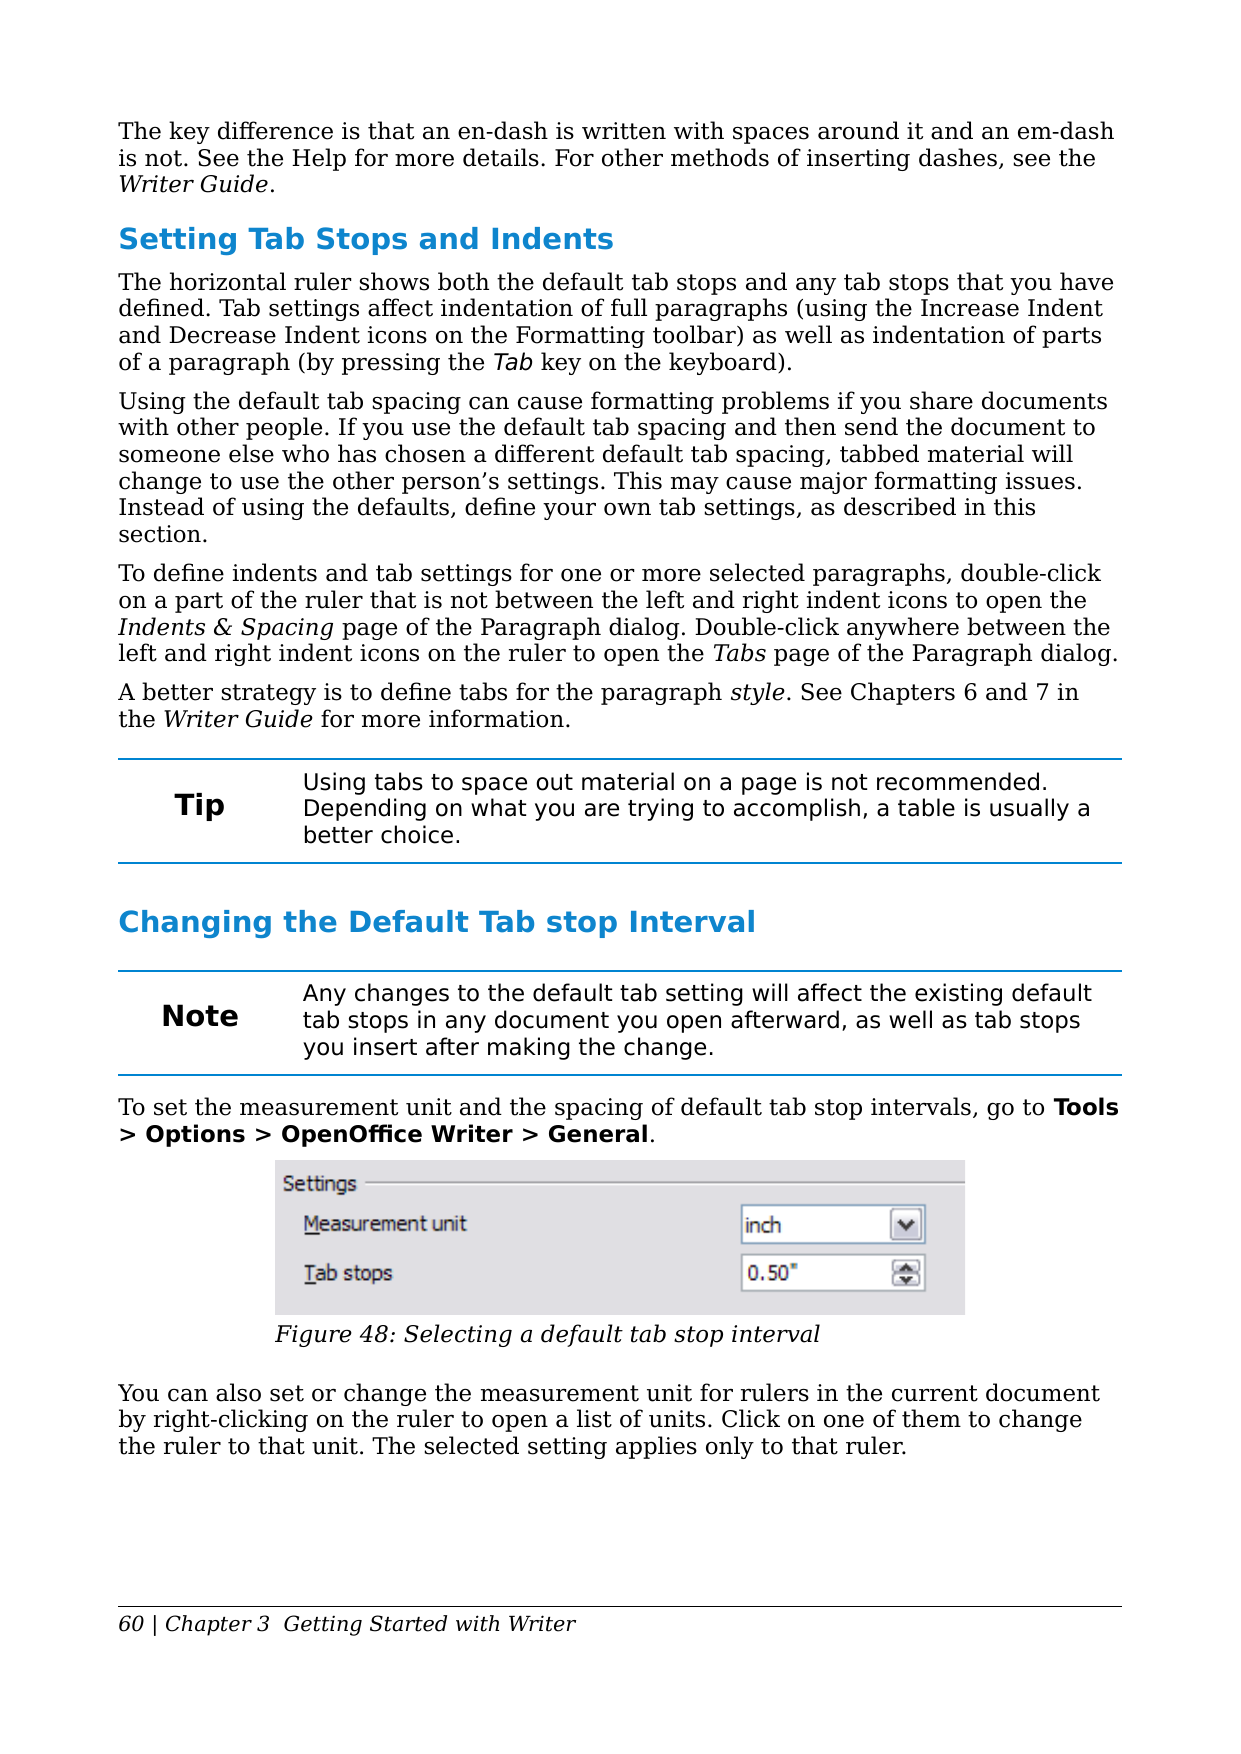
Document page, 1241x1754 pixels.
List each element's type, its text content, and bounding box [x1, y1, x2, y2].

text Figure 14: Selecting a default tab stop interval [275, 1321, 965, 1348]
subtitle Changing the Default Tab stop Interval [118, 905, 1122, 939]
text The key difference is that an en-dash is written with spaces around it and an em-dash is not. See the Help for more details. For other methods of inserting dashes, see the Writer Guide. [118, 118, 1122, 198]
text Using the default tab spacing can cause formatting problems if you share documents with other people. If you use the default tab spacing and then send the document to someone else who has chosen a different default tab spacing, tabbed material will change to use the other person’s settings. This may cause major formatting issues. Instead of using the defaults, define your own tab settings, as described in this section. [118, 388, 1122, 548]
text To set the measurement unit and the spacing of default tab stop intervals, go to Tools > Options > OpenOffice Writer > General. [118, 1094, 1122, 1147]
text You can also set or change the measurement unit for rulers in the current document by right-clicking on the ruler to open a list of units. Click on one of them to change the ruler to that unit. The selected setting applies only to that ruler. [118, 1380, 1122, 1460]
text The horizontal ruler shows both the default tab stops and any tab stops that you have defined. Tab settings affect indentation of full paragraphs (using the Increase Indent and Decrease Indent icons on the Formatting toolbar) as well as indentation of parts of a paragraph (by pressing the Tab key on the keyboard). [118, 269, 1122, 375]
text To define indents and tab settings for one or more selected paragraphs, double-click on a part of the ruler that is not between the left and right indent icons to open the Indents & Spacing page of the Paragraph dialog. Double-click anywhere between the left and right indent icons on the ruler to open the Tabs page of the Paragraph dialog. [118, 560, 1122, 667]
subtitle Setting Tab Stops and Indents [118, 222, 1122, 256]
table_header Note [118, 972, 281, 1073]
table_header Any changes to the default tab setting will affect the existing default tab stops in any document you open afterward, as well as tab stops you insert after making the change. [281, 972, 1122, 1073]
table_header Tip [118, 760, 281, 862]
picture [275, 1160, 966, 1315]
table_header Using tabs to space out material on a page is not recommended. Depending on what you are trying to accomplish, a table is usually a better choice. [281, 760, 1122, 862]
text A better strategy is to define tabs for the paragraph style. See Chapters 6 and 7 in the Writer Guide for more information. [118, 679, 1122, 733]
